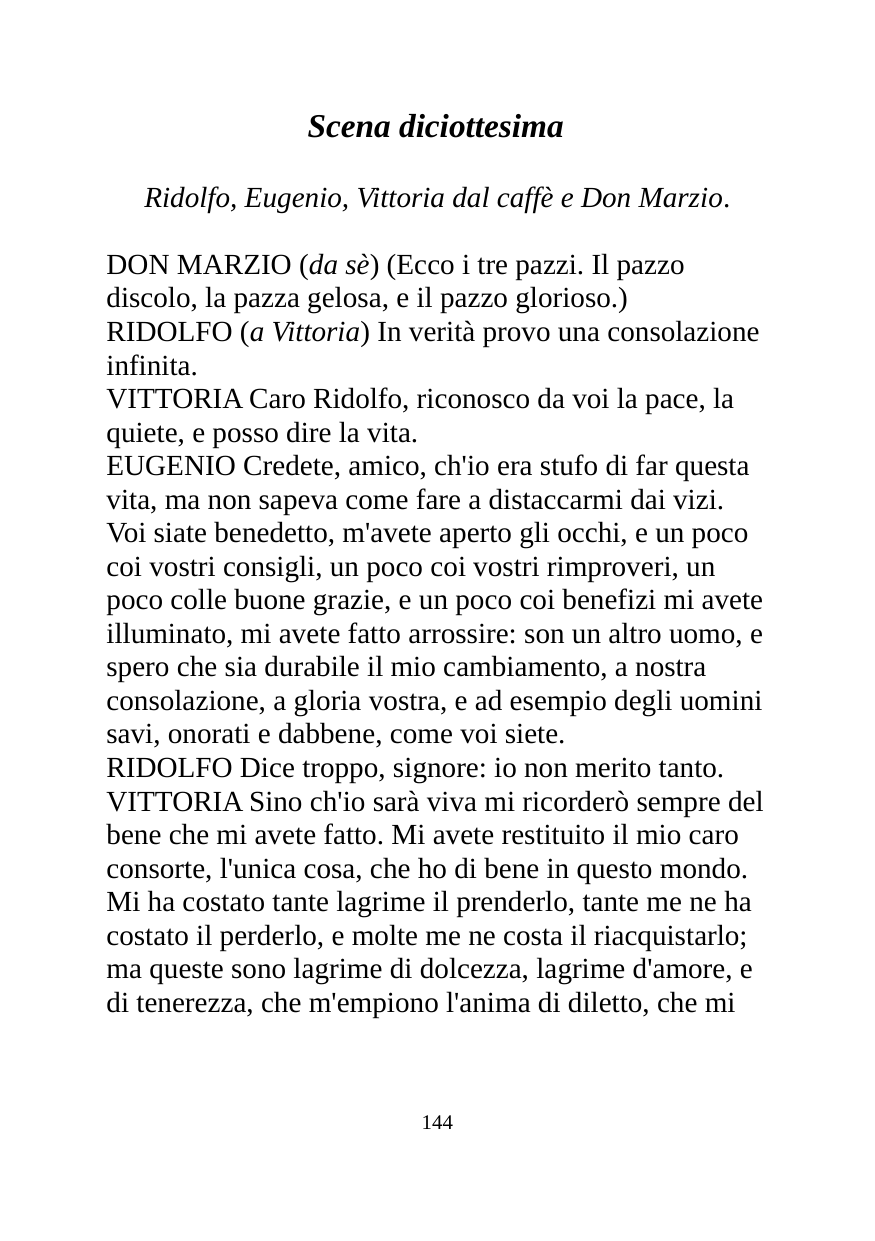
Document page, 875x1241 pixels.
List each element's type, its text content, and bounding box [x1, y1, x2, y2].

text Ridolfo, Eugenio, Vittoria dal caffè e Don Marzio. [106, 180, 768, 213]
text RIDOLFO (a Vittoria) In verità provo una consolazione infinita. [106, 314, 768, 381]
text DON MARZIO (da sè) (Ecco i tre pazzi. Il pazzo discolo, la pazza gelosa, e il pazzo glorioso.) [106, 247, 768, 314]
text EUGENIO Credete, amico, ch'io era stufo di far questa vita, ma non sapeva come fare a distaccarmi dai vizi. Voi siate benedetto, m'avete aperto gli occhi, e un poco coi vostri consigli, un poco coi vostri rimproveri, un poco colle buone grazie, e un poco coi benefizi mi avete illuminato, mi avete fatto arrossire: son un altro uomo, e spero che sia durabile il mio cambiamento, a nostra consolazione, a gloria vostra, e ad esempio degli uomini savi, onorati e dabbene, come voi siete. [106, 448, 768, 750]
text RIDOLFO Dice troppo, signore: io non merito tanto. [106, 750, 768, 784]
text VITTORIA Caro Ridolfo, riconosco da voi la pace, la quiete, e posso dire la vita. [106, 381, 768, 448]
subtitle Scena diciottesima [106, 106, 768, 144]
text VITTORIA Sino ch'io sarà viva mi ricorderò sempre del bene che mi avete fatto. Mi avete restituito il mio caro consorte, l'unica cosa, che ho di bene in questo mondo. Mi ha costato tante lagrime il prenderlo, tante me ne ha costato il perderlo, e molte me ne costa il riacquistarlo; ma queste sono lagrime di dolcezza, lagrime d'amore, e di tenerezza, che m'empiono l'anima di diletto, che mi [106, 784, 768, 1018]
